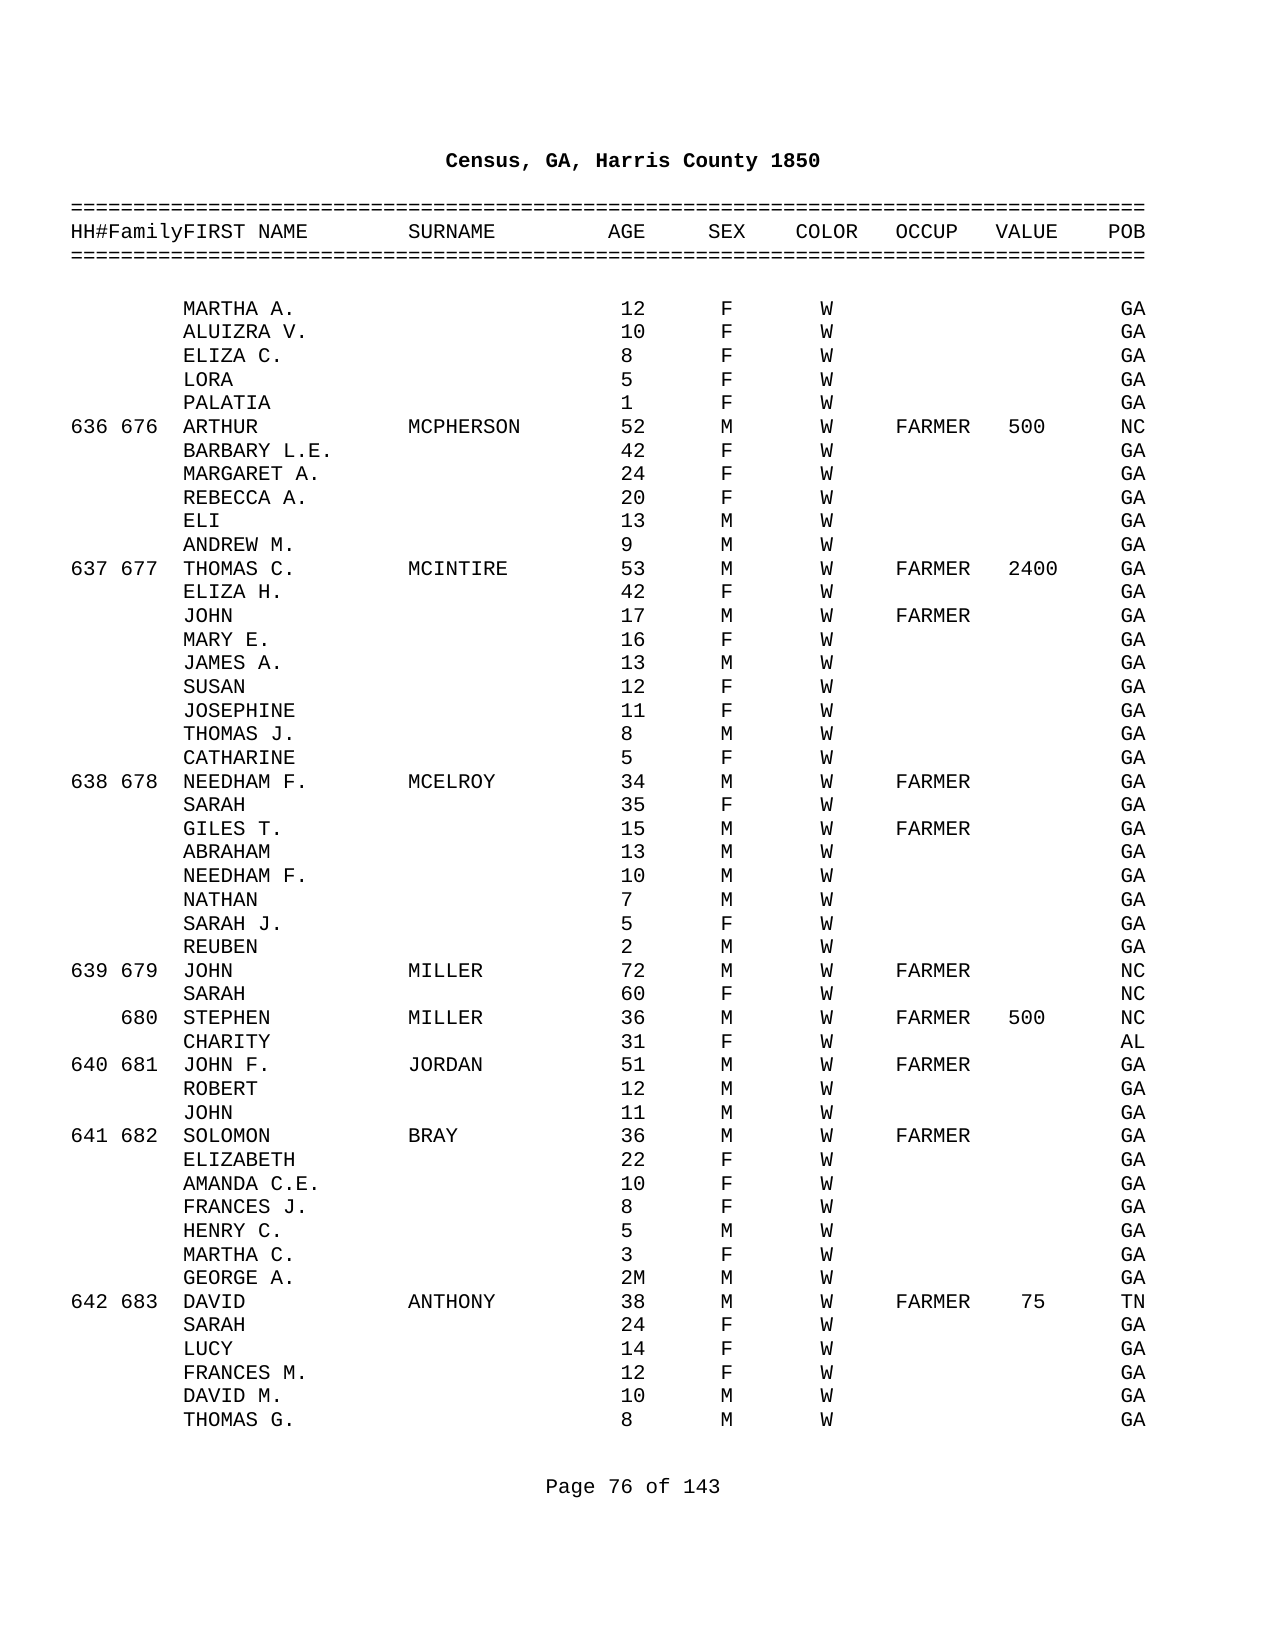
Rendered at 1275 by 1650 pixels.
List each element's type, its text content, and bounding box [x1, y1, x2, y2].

text Margaret A. 24 F W GA [70, 463, 1195, 487]
text Aluizra V. 10 F W GA [70, 321, 1195, 345]
text 641 682 Solomon BRAY 36 M W farmer GA [70, 1125, 1195, 1149]
text Martha A. 12 F W GA [70, 298, 1195, 321]
text Catharine 5 F W GA [70, 747, 1195, 771]
text Abraham 13 M W GA [70, 842, 1195, 865]
text Thomas G. 8 M W GA [70, 1409, 1195, 1433]
text Sarah 35 F W GA [70, 794, 1195, 818]
text Nathan 7 M W GA [70, 889, 1195, 912]
text Sarah 60 F W NC [70, 983, 1195, 1007]
text Mary E. 16 F W GA [70, 629, 1195, 652]
text Henry C. 5 M W GA [70, 1220, 1195, 1243]
text 637 677 Thomas C. McINTIRE 53 M W farmer 2400 GA [70, 558, 1195, 581]
text Elizabeth 22 F W GA [70, 1149, 1195, 1173]
text 636 676 Arthur McPHERSON 52 M W farmer 500 NC [70, 416, 1195, 439]
text 638 678 Needham F. McELROY 34 M W farmer GA [70, 771, 1195, 794]
text Robert 12 M W GA [70, 1078, 1195, 1102]
text Andrew M. 9 M W GA [70, 534, 1195, 558]
text Charity 31 F W AL [70, 1031, 1195, 1054]
text Needham F. 10 M W GA [70, 865, 1195, 889]
text Lucy 14 F W GA [70, 1338, 1195, 1362]
text James A. 13 M W GA [70, 652, 1195, 676]
text Susan 12 F W GA [70, 676, 1195, 700]
text David M. 10 M W GA [70, 1385, 1195, 1409]
text Sarah J. 5 F W GA [70, 912, 1195, 936]
text Frances M. 12 F W GA [70, 1362, 1195, 1385]
text 642 683 David ANTHONY 38 M W farmer 75 TN [70, 1291, 1195, 1314]
text 640 681 John F. JORDAN 51 M W farmer GA [70, 1054, 1195, 1078]
text 680 Stephen MILLER 36 M W farmer 500 NC [70, 1007, 1195, 1031]
text George A. 2m M W GA [70, 1267, 1195, 1291]
text Martha C. 3 F W GA [70, 1243, 1195, 1267]
text Eliza C. 8 F W GA [70, 345, 1195, 369]
text Reuben 2 M W GA [70, 936, 1195, 960]
text Thomas J. 8 M W GA [70, 723, 1195, 747]
text Eli 13 M W GA [70, 511, 1195, 534]
text Frances J. 8 F W GA [70, 1196, 1195, 1220]
text Lora 5 F W GA [70, 369, 1195, 392]
text Amanda C.E. 10 F W GA [70, 1173, 1195, 1196]
text Eliza H. 42 F W GA [70, 581, 1195, 605]
text Sarah 24 F W GA [70, 1314, 1195, 1338]
text Josephine 11 F W GA [70, 700, 1195, 723]
text Rebecca A. 20 F W GA [70, 487, 1195, 511]
text John 17 M W farmer GA [70, 605, 1195, 629]
text John 11 M W GA [70, 1102, 1195, 1125]
text Giles T. 15 M W farmer GA [70, 818, 1195, 842]
text 639 679 John MILLER 72 M W farmer NC [70, 960, 1195, 983]
text Barbary L.E. 42 F W GA [70, 439, 1195, 463]
text Palatia 1 F W GA [70, 392, 1195, 416]
